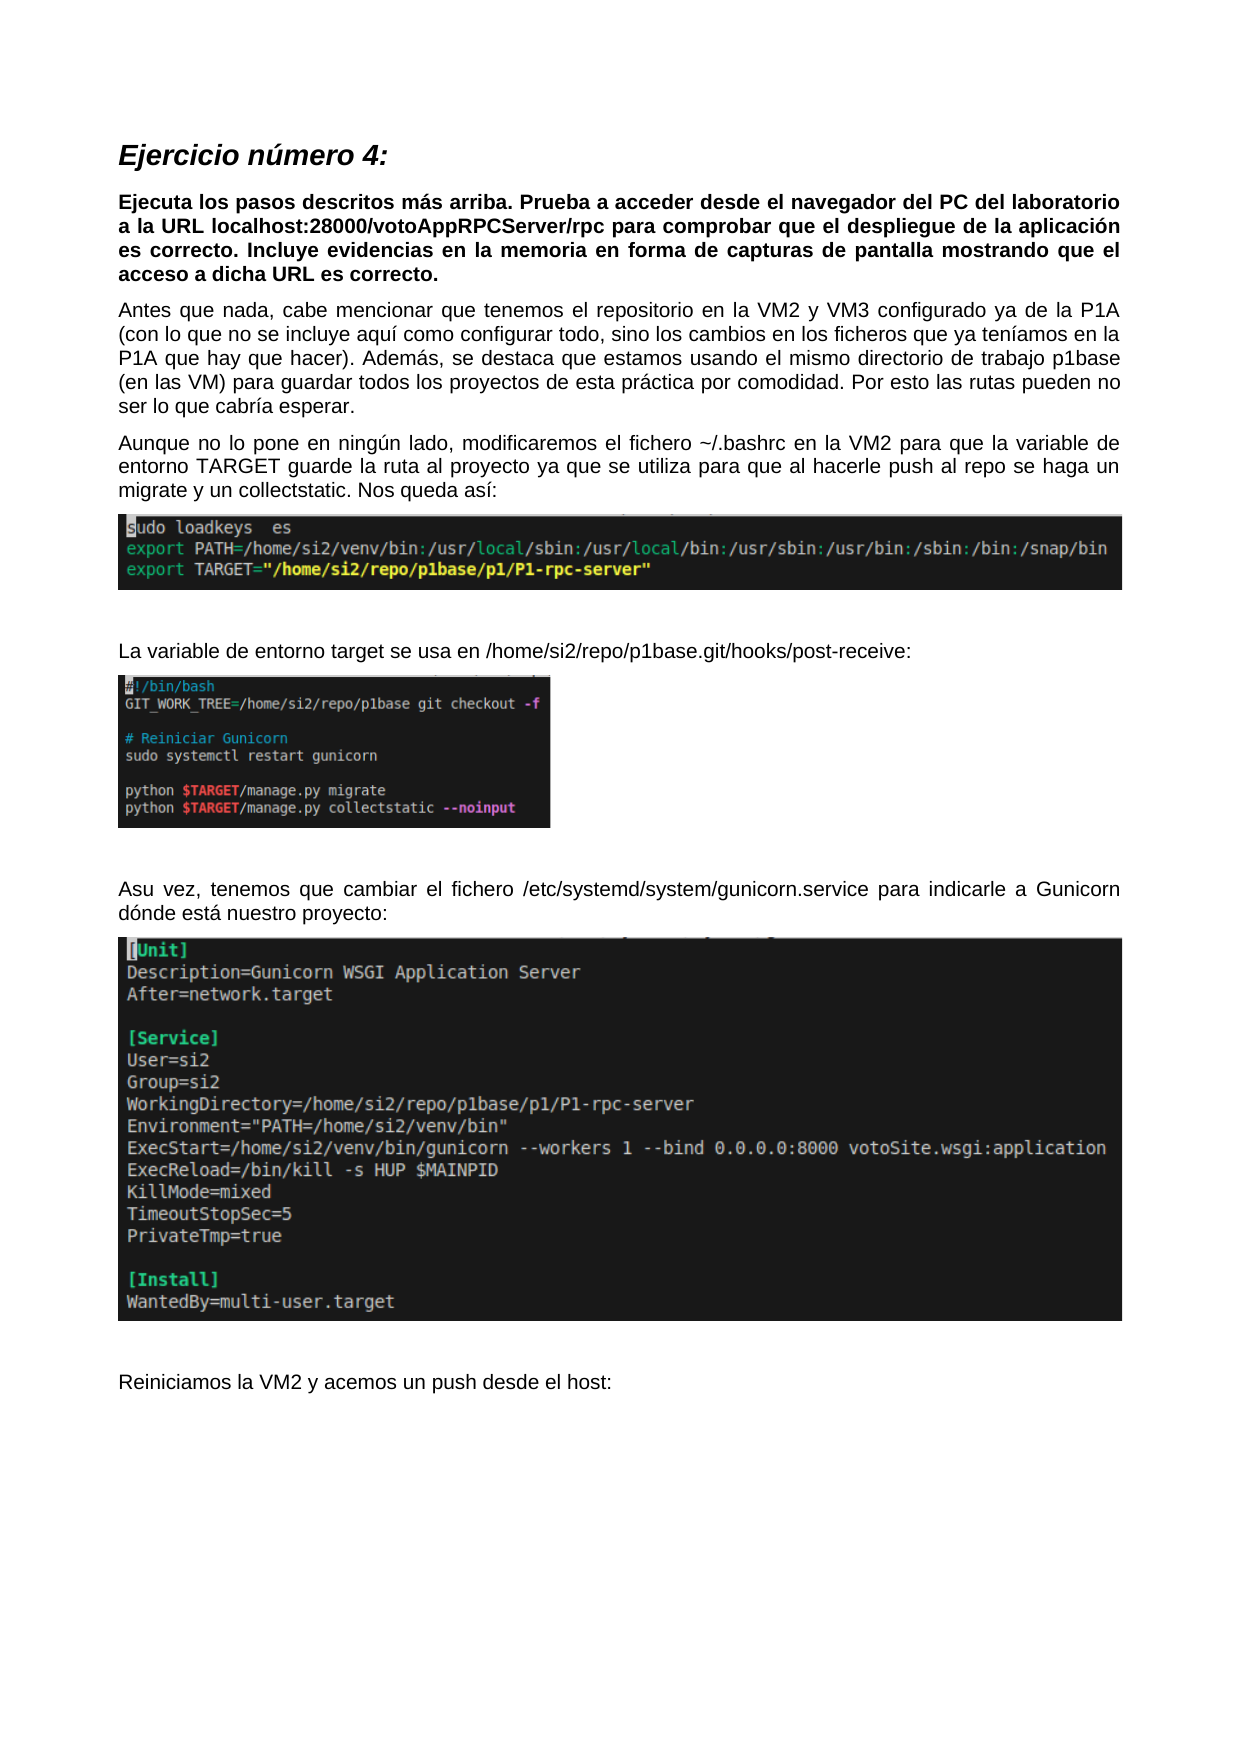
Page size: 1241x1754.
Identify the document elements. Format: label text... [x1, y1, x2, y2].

text Reiniciamos la VM2 y acemos un push desde el host: [118, 1369, 1122, 1393]
text Asu vez, tenemos que cambiar el fichero /etc/systemd/system/gunicorn.service para indicarle a Gunicorn dónde está nuestro proyecto: [118, 877, 1122, 924]
picture [118, 675, 551, 828]
picture [118, 514, 1123, 590]
subtitle Ejercicio número 4: [118, 137, 1122, 171]
text La variable de entorno target se usa en /home/si2/repo/p1base.git/hooks/post-receive: [118, 639, 1122, 663]
picture [118, 937, 1123, 1321]
text Antes que nada, cabe mencionar que tenemos el repositorio en la VM2 y VM3 configurado ya de la P1A (con lo que no se incluye aquí como configurar todo, sino los cambios en los ficheros que ya teníamos en la P1A que hay que hacer). Además, se destaca que estamos usando el mismo directorio de trabajo p1base (en las VM) para guardar todos los proyectos de esta práctica por comodidad. Por esto las rutas pueden no ser lo que cabría esperar. [118, 298, 1122, 418]
text Aunque no lo pone en ningún lado, modificaremos el fichero ~/.bashrc en la VM2 para que la variable de entorno TARGET guarde la ruta al proyecto ya que se utiliza para que al hacerle push al repo se haga un migrate y un collectstatic. Nos queda así: [118, 430, 1122, 502]
text Ejecuta los pasos descritos más arriba. Prueba a acceder desde el navegador del PC del laboratorio a la URL localhost:28000/votoAppRPCServer/rpc para comprobar que el despliegue de la aplicación es correcto. Incluye evidencias en la memoria en forma de capturas de pantalla mostrando que el acceso a dicha URL es correcto. [118, 190, 1122, 286]
